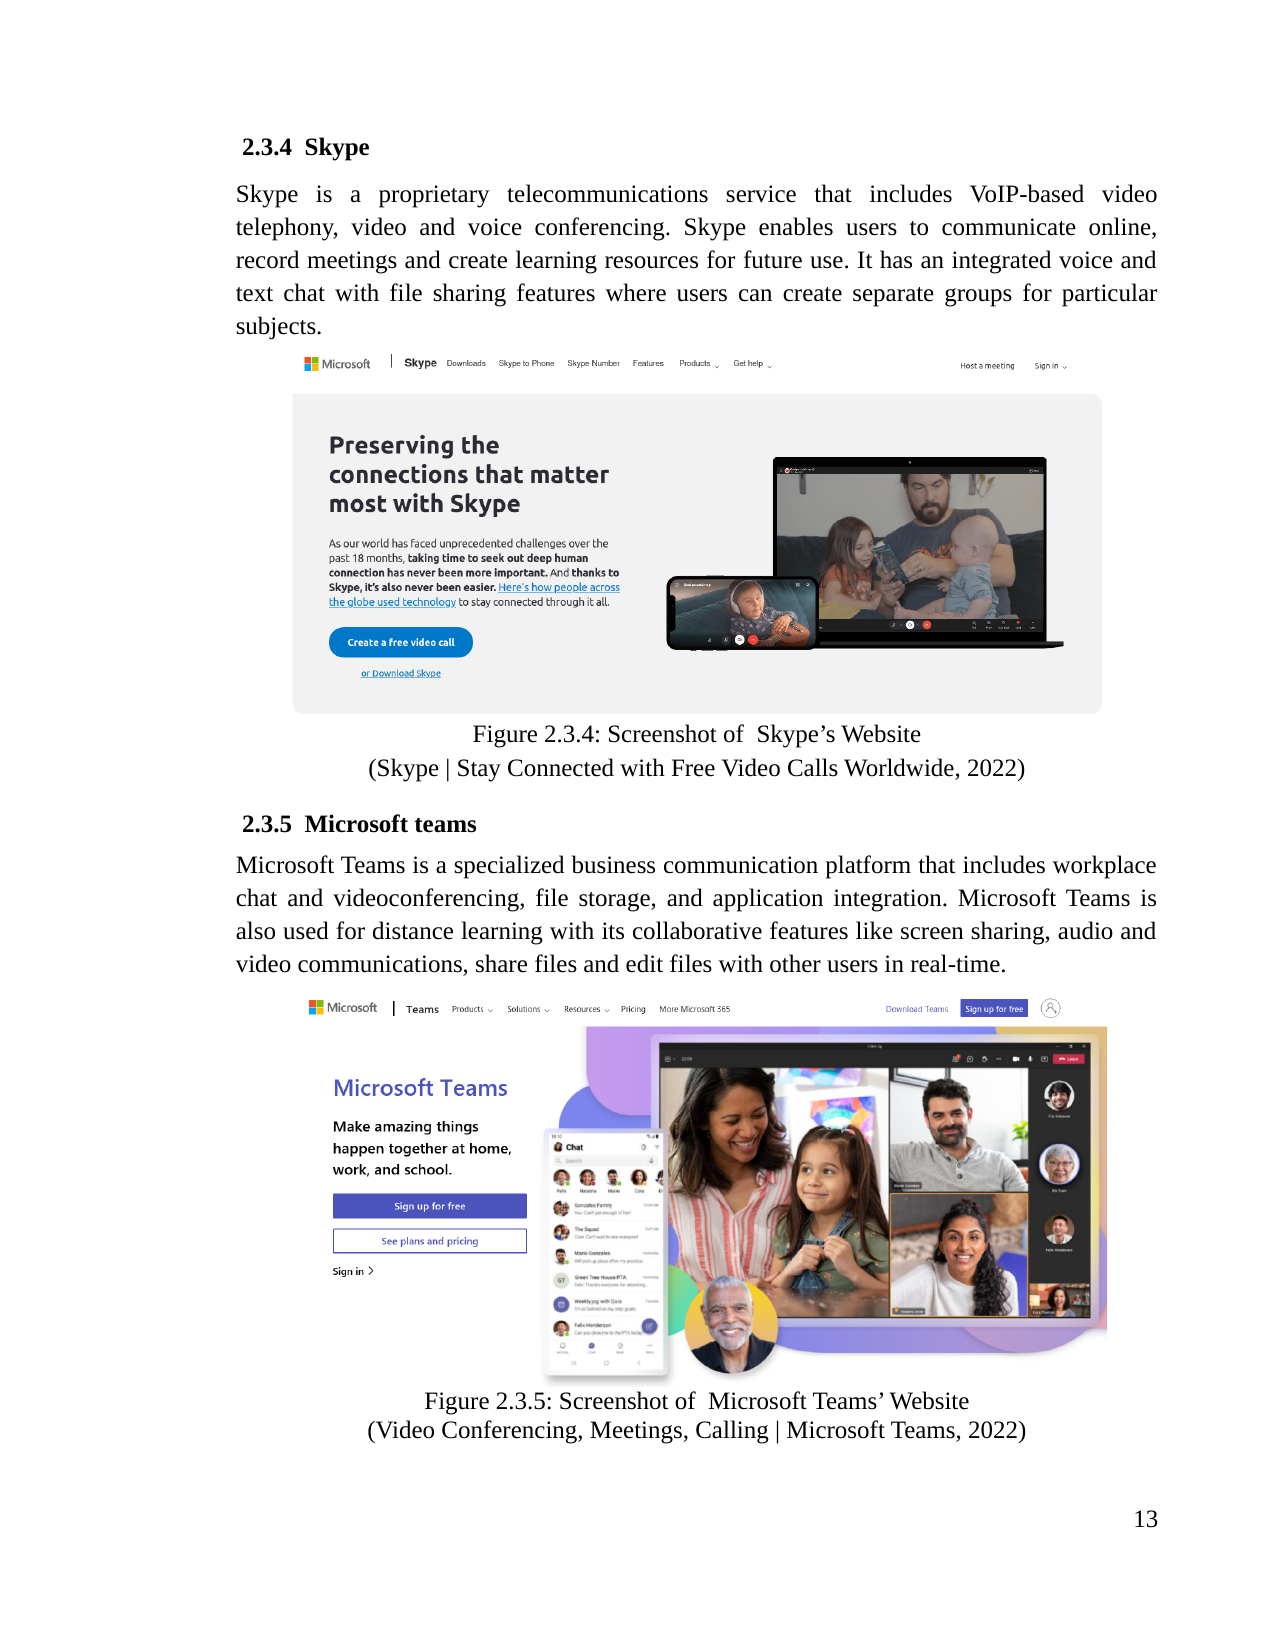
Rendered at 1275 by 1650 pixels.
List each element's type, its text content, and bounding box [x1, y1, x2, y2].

subtitle Skype [236, 132, 1158, 160]
text Microsoft Teams is a specialized business communication platform that includes workplace chat and videoconferencing, file storage, and application integration. Microsoft Teams is also used for distance learning with its collaborative features like screen sharing, audio and video communications, share files and edit files with other users in real-time. [236, 850, 1158, 978]
text Figure 2.3.4: Screenshot of Skype’s Website [287, 720, 1107, 748]
picture [286, 348, 1108, 720]
text (Skype | Stay Connected with Free Video Calls Worldwide, 2022) [236, 753, 1158, 782]
picture [286, 991, 1108, 1387]
text Figure 2.3.5: Screenshot of Microsoft Teams’ Website [287, 1387, 1107, 1415]
text (Video Conferencing, Meetings, Calling | Microsoft Teams, 2022) [236, 1387, 1158, 1444]
text Skype is a proprietary telecommunications service that includes VoIP-based video telephony, video and voice conferencing. Skype enables users to communicate online, record meetings and create learning resources for future use. It has an integrated voice and text chat with file sharing features where users can create separate groups for particular subjects. [236, 179, 1158, 339]
subtitle Microsoft teams [236, 809, 1158, 838]
